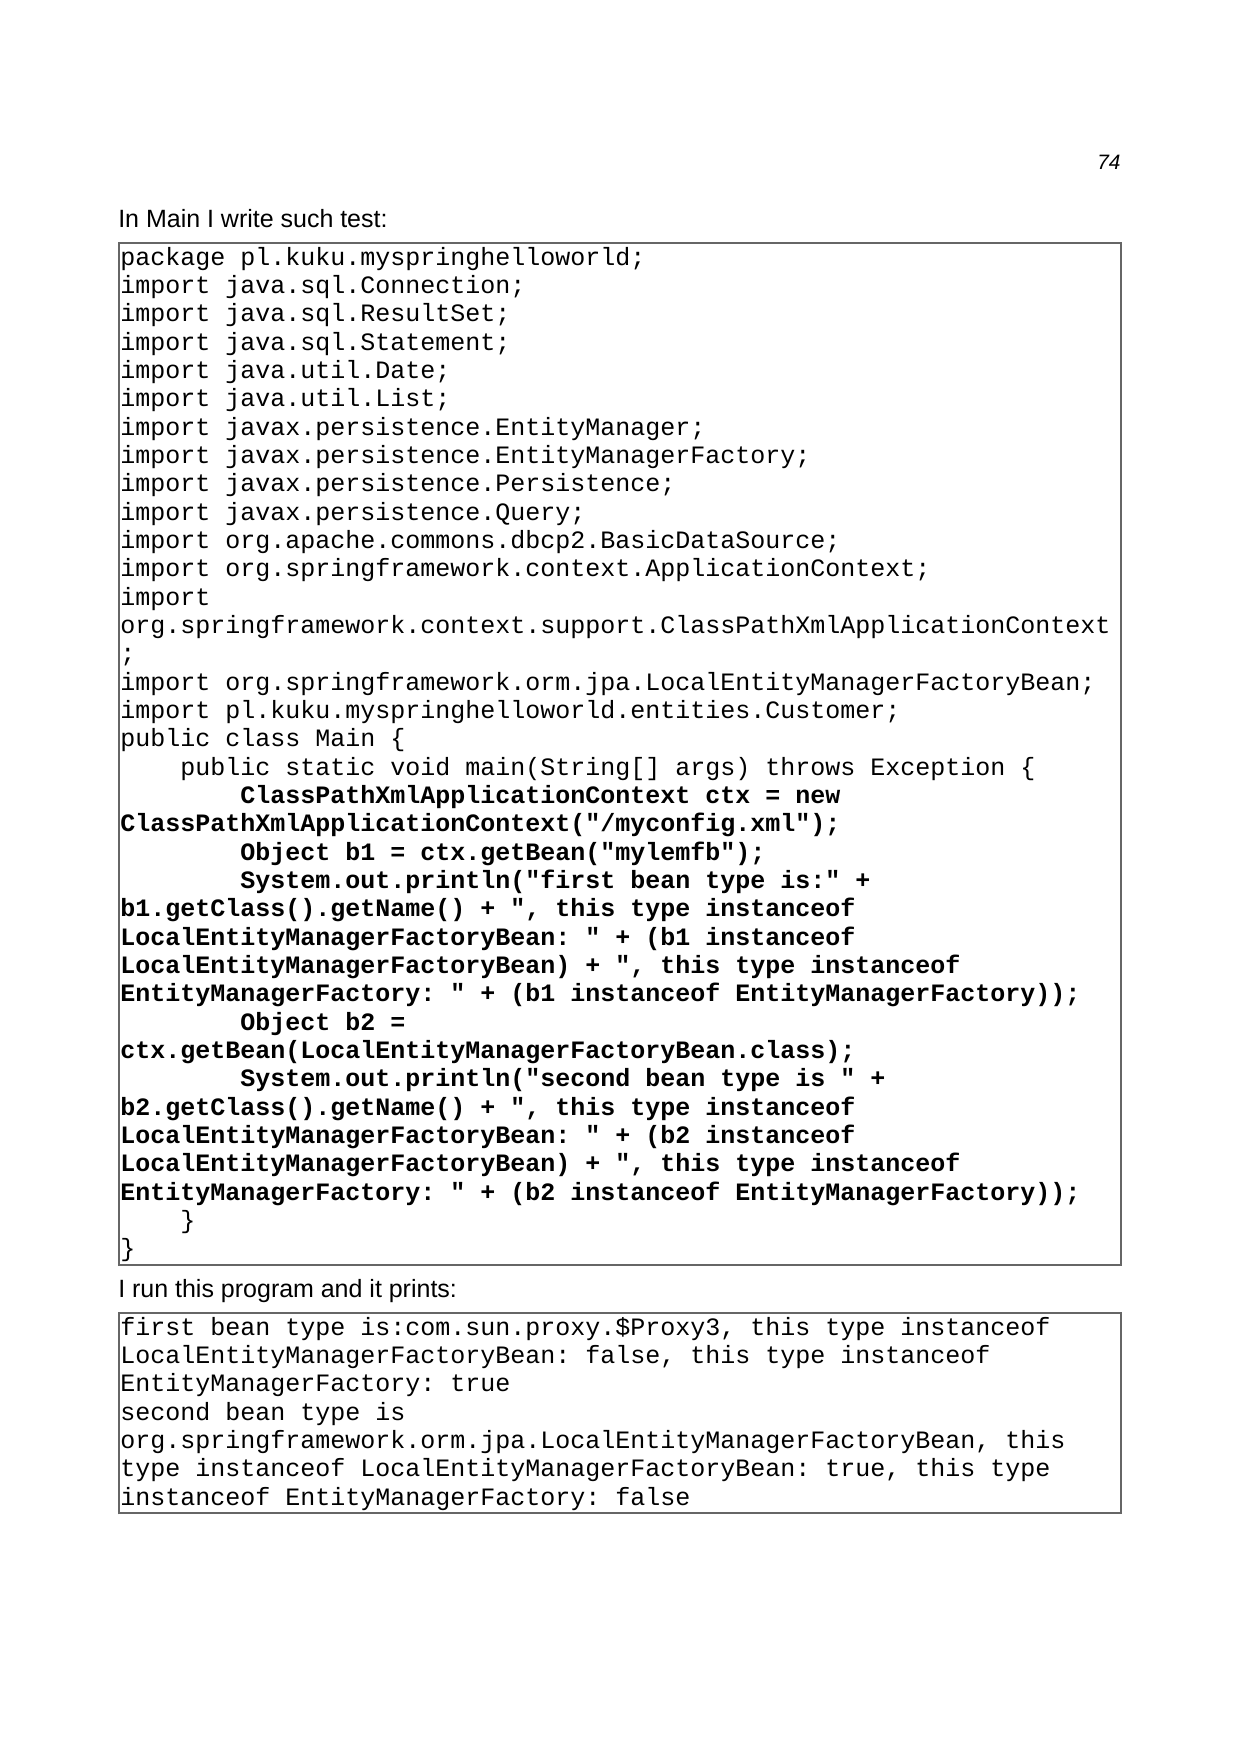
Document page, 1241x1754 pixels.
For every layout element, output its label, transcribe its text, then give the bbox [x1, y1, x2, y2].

text import java.util.Date; [120, 355, 1120, 384]
text ClassPathXmlApplicationContext ctx = new ClassPathXmlApplicationContext("/myconfig.xml"); [120, 780, 1120, 837]
text System.out.println("first bean type is:" + b1.getClass().getName() + ", this type instanceof LocalEntityManagerFactoryBean: " + (b1 instanceof LocalEntityManagerFactoryBean) + ", this type instanceof EntityManagerFactory: " + (b1 instanceof EntityManagerFactory)); [120, 865, 1120, 1007]
text import javax.persistence.EntityManagerFactory; [120, 440, 1120, 469]
text import javax.persistence.Persistence; [120, 469, 1120, 497]
text Object b2 = ctx.getBean(LocalEntityManagerFactoryBean.class); [120, 1007, 1120, 1064]
text } [120, 1234, 1120, 1264]
text public static void main(String[] args) throws Exception { [120, 752, 1120, 780]
text } [120, 1205, 1120, 1234]
text In Main I write such test: [118, 205, 1122, 233]
text import pl.kuku.myspringhelloworld.entities.Customer; [120, 695, 1120, 724]
text import org.apache.commons.dbcp2.BasicDataSource; [120, 525, 1120, 554]
text public class Main { [120, 724, 1120, 752]
text second bean type is org.springframework.orm.jpa.LocalEntityManagerFactoryBean, this type instanceof LocalEntityManagerFactoryBean: true, this type instanceof EntityManagerFactory: false [120, 1397, 1120, 1512]
text import javax.persistence.Query; [120, 497, 1120, 525]
text import java.util.List; [120, 384, 1120, 412]
text import org.springframework.context.ApplicationContext; [120, 554, 1120, 582]
text import java.sql.Connection; [120, 270, 1120, 299]
text Object b1 = ctx.getBean("mylemfb"); [120, 837, 1120, 865]
text package pl.kuku.myspringhelloworld; [120, 244, 1120, 270]
text import java.sql.ResultSet; [120, 299, 1120, 327]
text System.out.println("second bean type is " + b2.getClass().getName() + ", this type instanceof LocalEntityManagerFactoryBean: " + (b2 instanceof LocalEntityManagerFactoryBean) + ", this type instanceof EntityManagerFactory: " + (b2 instanceof EntityManagerFactory)); [120, 1064, 1120, 1205]
text import org.springframework.context.support.ClassPathXmlApplicationContext; [120, 582, 1120, 667]
text import javax.persistence.EntityManager; [120, 412, 1120, 440]
text I run this program and it prints: [118, 1275, 1122, 1303]
text import java.sql.Statement; [120, 327, 1120, 355]
text first bean type is:com.sun.proxy.$Proxy3, this type instanceof LocalEntityManagerFactoryBean: false, this type instanceof EntityManagerFactory: true [120, 1314, 1120, 1397]
text import org.springframework.orm.jpa.LocalEntityManagerFactoryBean; [120, 667, 1120, 695]
